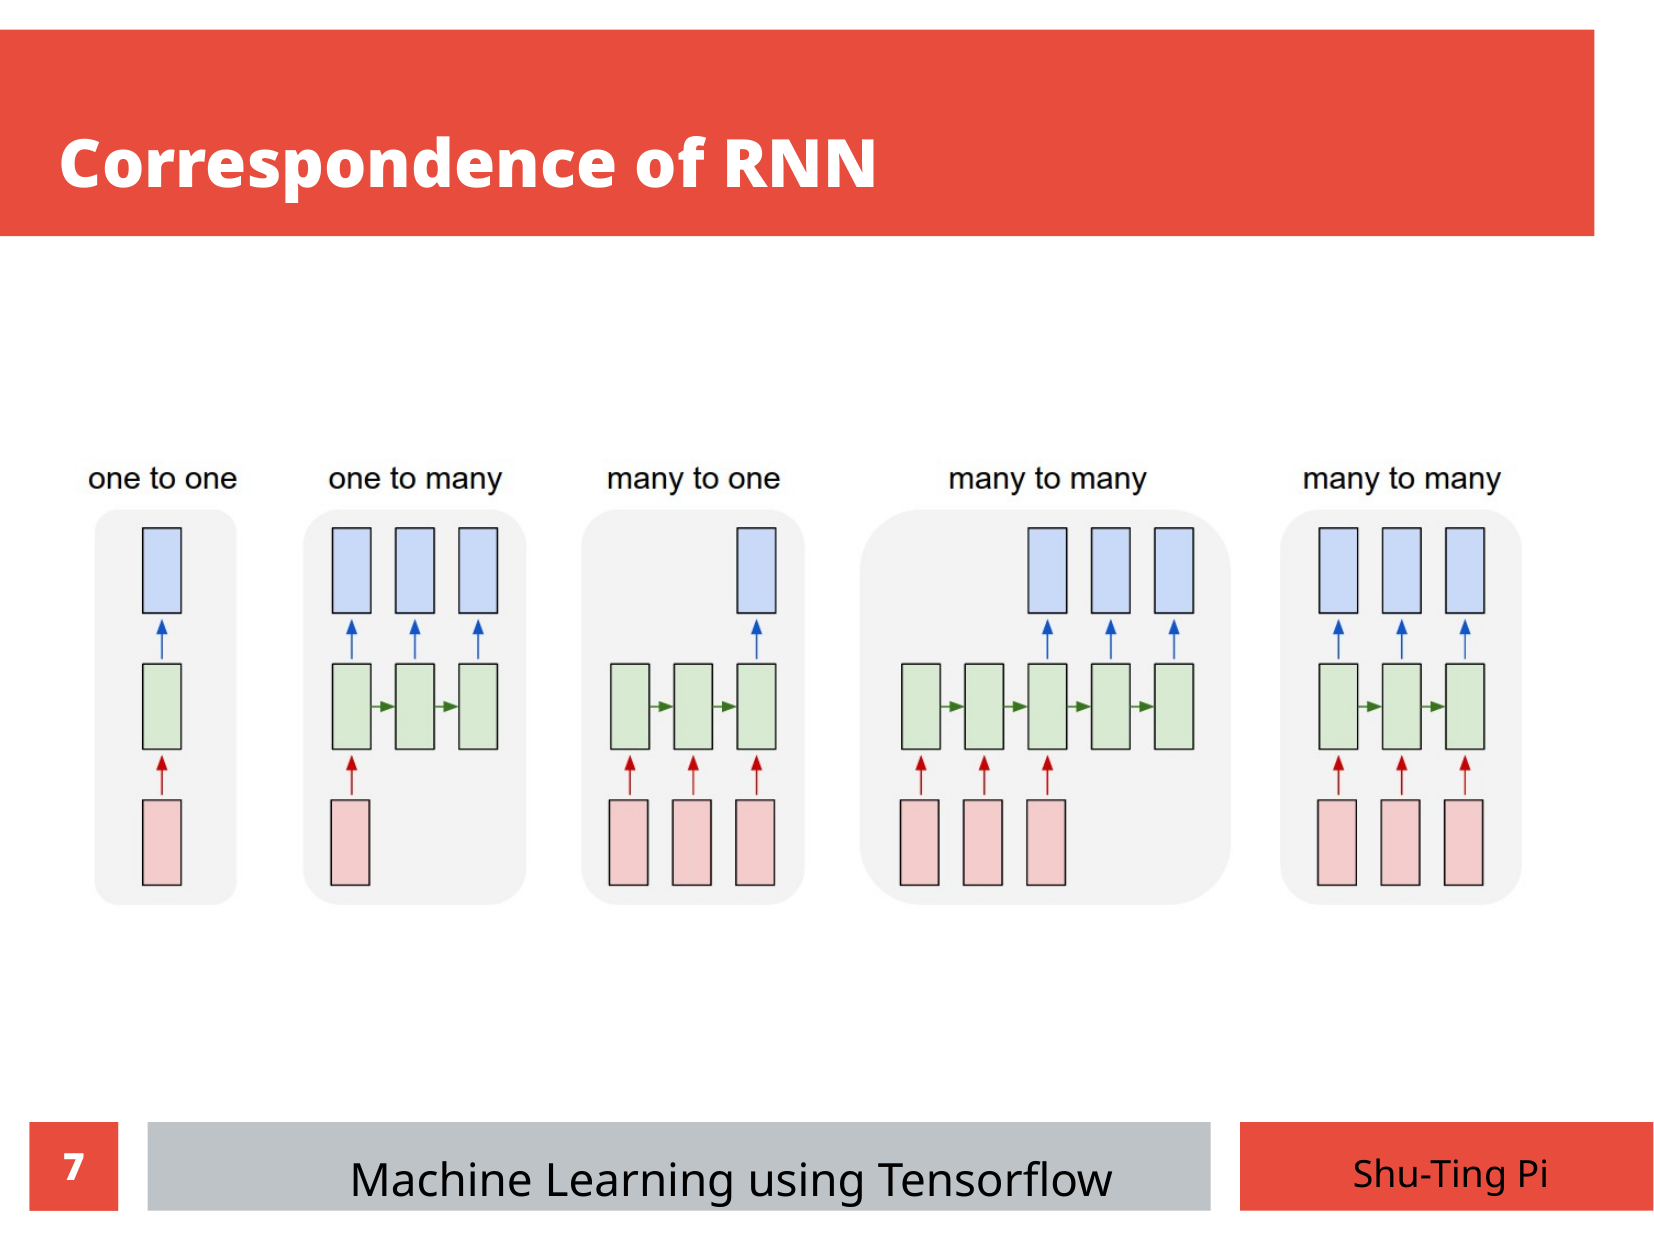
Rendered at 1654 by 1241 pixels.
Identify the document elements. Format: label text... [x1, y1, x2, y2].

text_box Machine Learning using Tensorflow [334, 1139, 1220, 1241]
text_box Shu-Ting Pi [1338, 1140, 1573, 1203]
title Correspondence of RNN [59, 59, 1595, 207]
picture [75, 459, 1535, 917]
